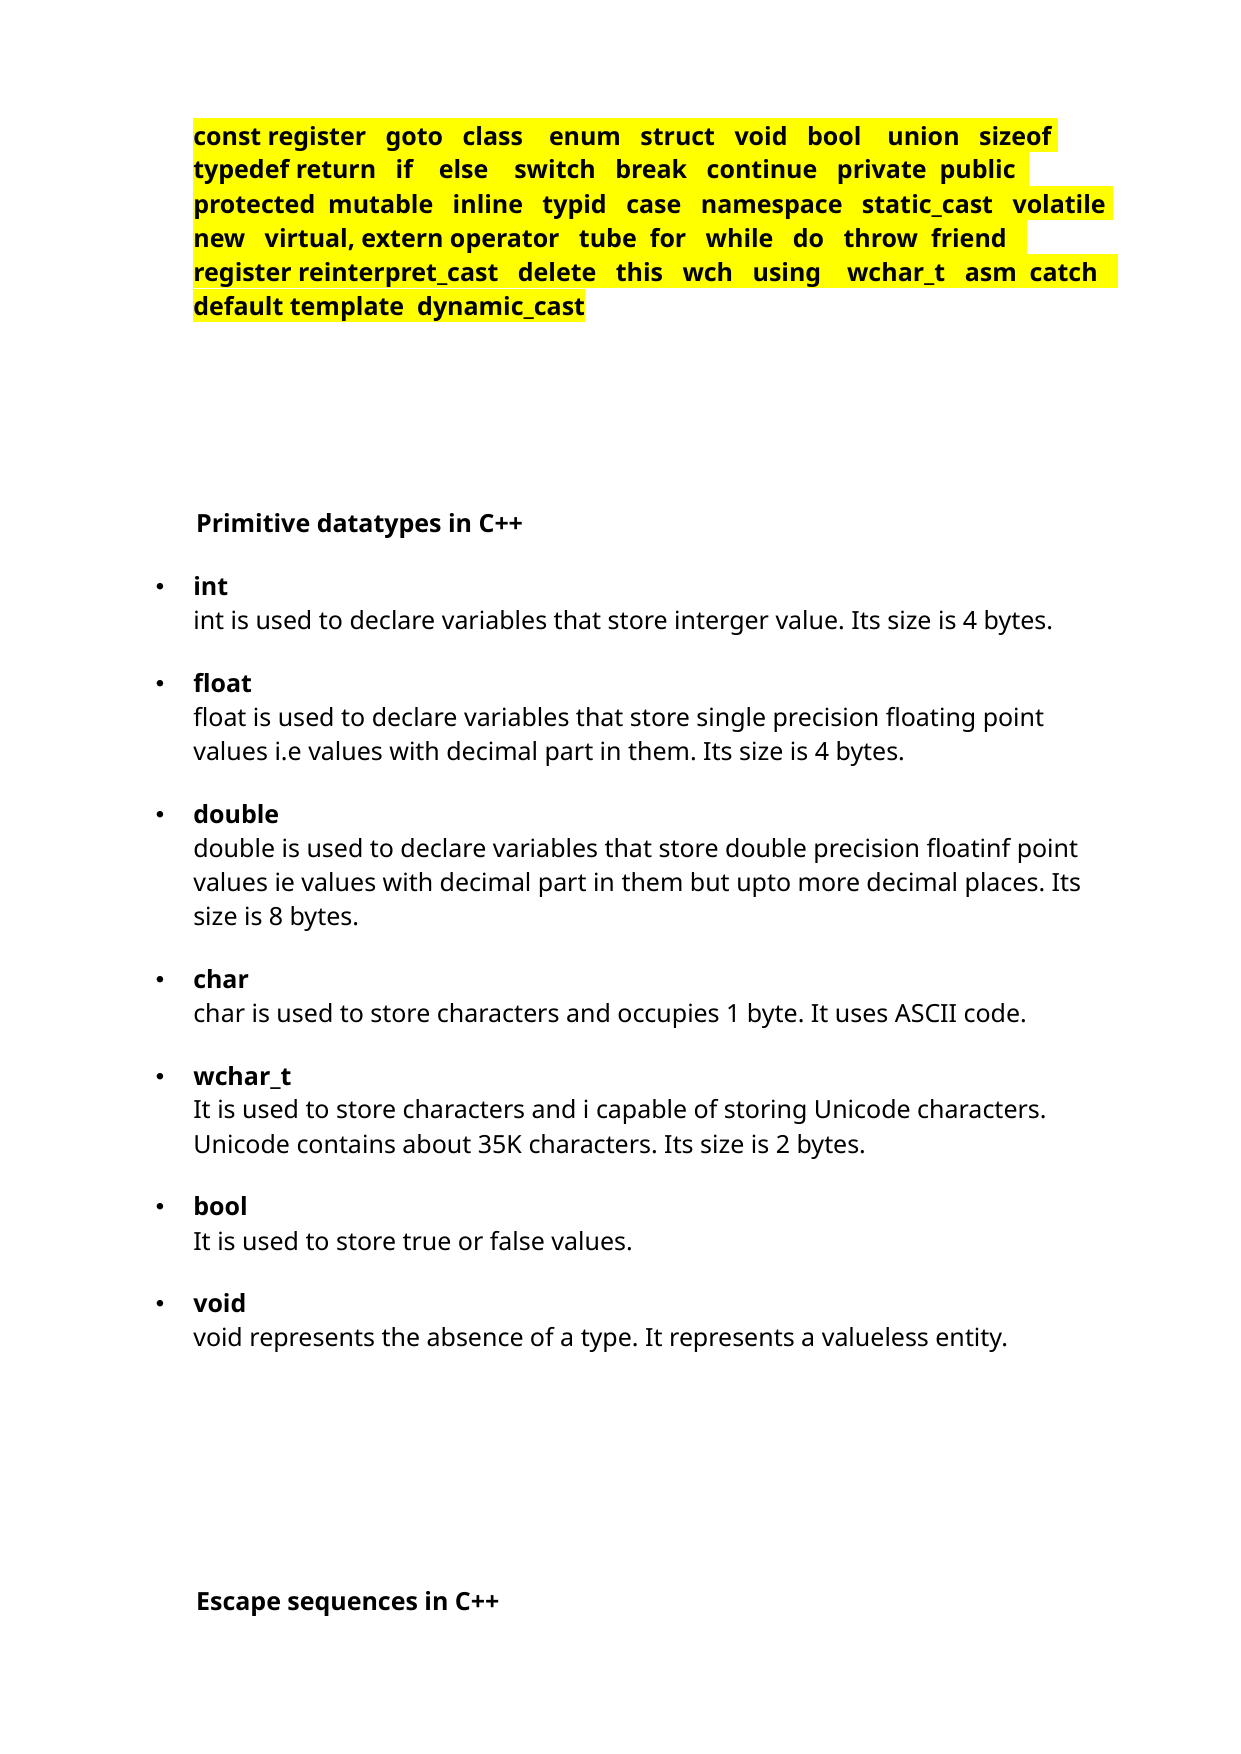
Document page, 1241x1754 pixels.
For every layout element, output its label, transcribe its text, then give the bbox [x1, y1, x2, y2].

list protected mutable inline typid case namespace static_cast volatile new virtual, extern operator tube for while do throw friend register reinterpret_cast delete this wch using wchar_t asm catch default template dynamic_cast [156, 186, 1122, 322]
list void [156, 1286, 1122, 1320]
list float is used to declare variables that store single precision floating point values i.e values with decimal part in them. Its size is 4 bytes. [156, 699, 1122, 767]
list double is used to declare variables that store double precision floatinf point values ie values with decimal part in them but upto more decimal places. Its size is 8 bytes. [156, 830, 1122, 932]
list float [156, 665, 1122, 699]
list It is used to store characters and i capable of storing Unicode characters. Unicode contains about 35K characters. Its size is 2 bytes. [156, 1092, 1122, 1160]
list int is used to declare variables that store interger value. Its size is 4 bytes. [156, 602, 1122, 637]
list wchar_t [156, 1058, 1122, 1092]
text Escape sequences in C++ [118, 1584, 1122, 1618]
list It is used to store true or false values. [156, 1223, 1122, 1257]
text Primitive datatypes in C++ [118, 506, 1122, 540]
list const register goto class enum struct void bool union sizeof [156, 118, 1122, 152]
list bool [156, 1189, 1122, 1223]
list typedef return if else switch break continue private public [156, 152, 1122, 186]
list void represents the absence of a type. It represents a valueless entity. [156, 1320, 1122, 1354]
list double [156, 796, 1122, 830]
list char is used to store characters and occupies 1 byte. It uses ASCII code. [156, 995, 1122, 1029]
list char [156, 961, 1122, 995]
list int [156, 568, 1122, 602]
